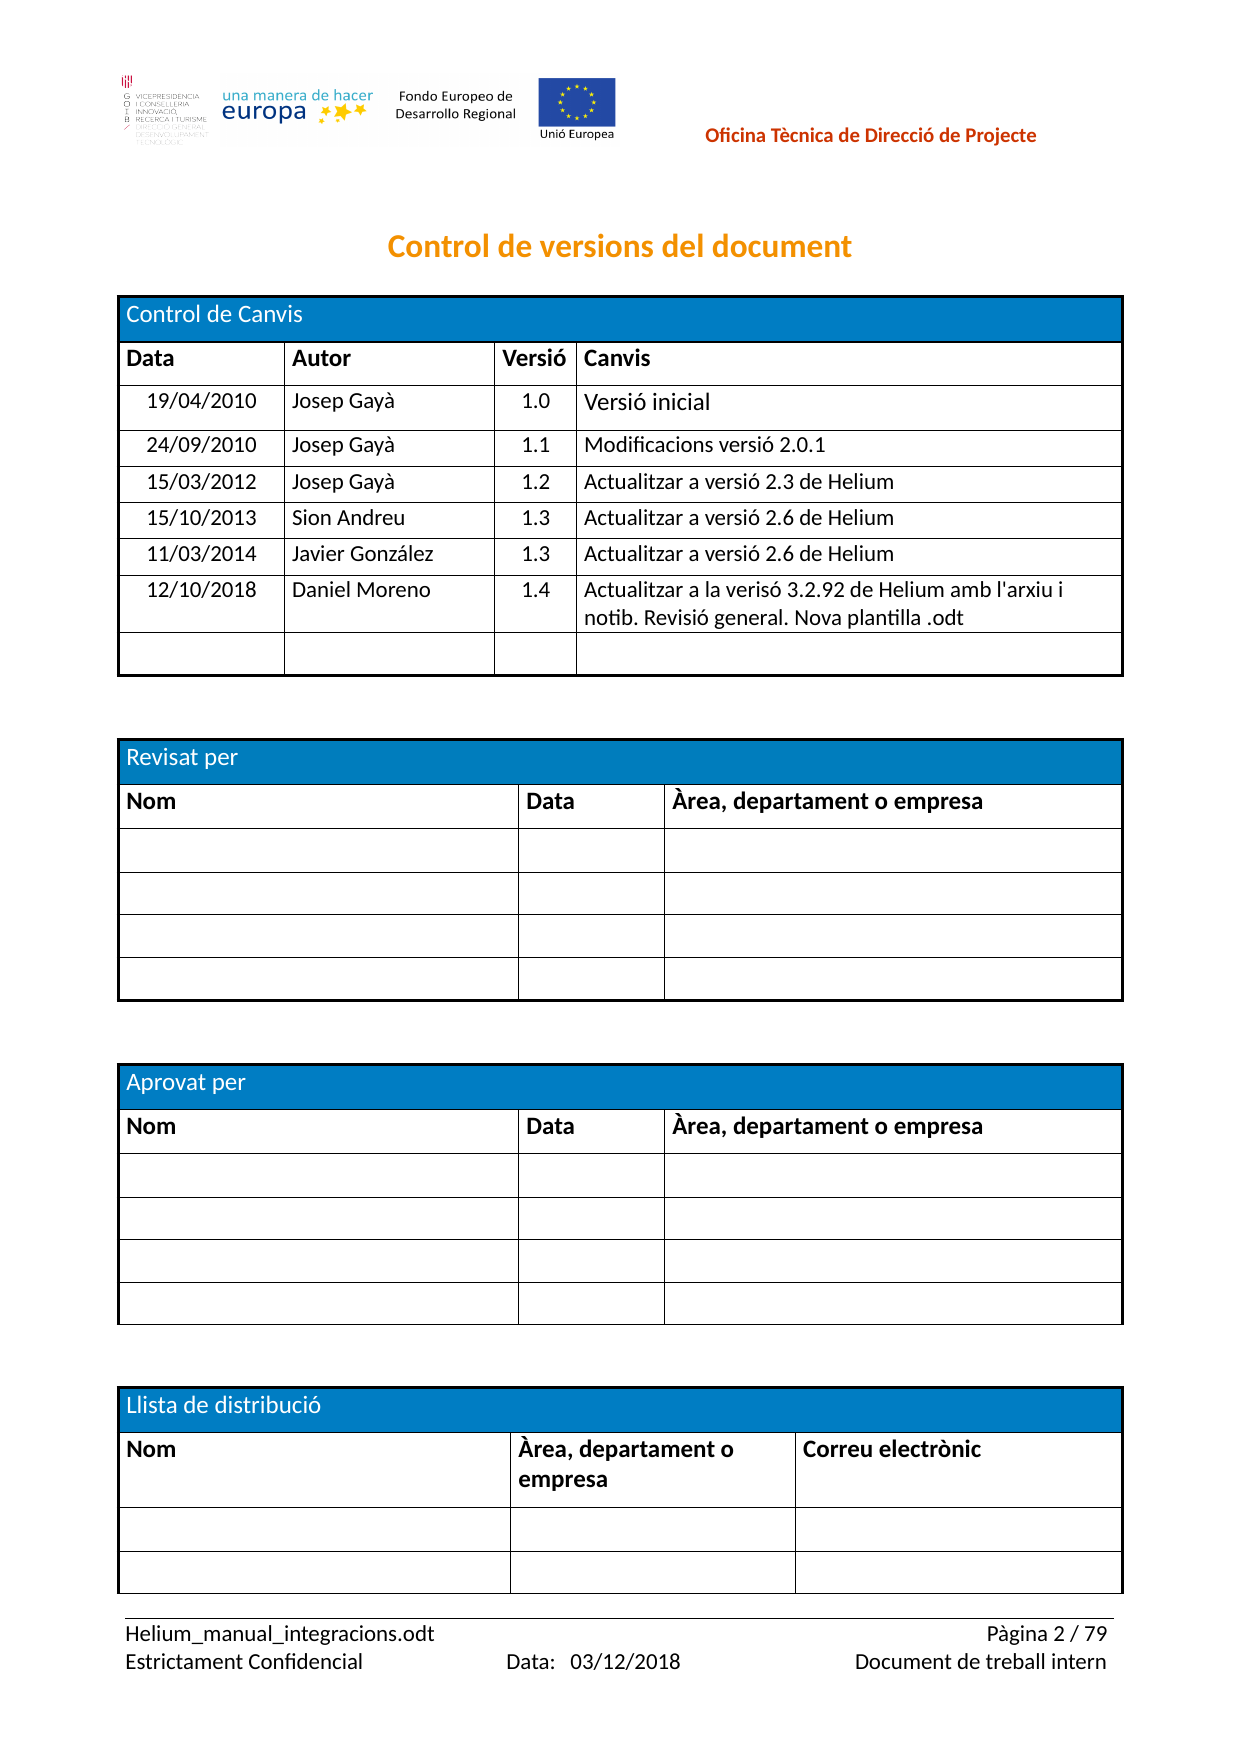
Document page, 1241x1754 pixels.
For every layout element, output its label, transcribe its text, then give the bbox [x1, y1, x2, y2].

table_cell [665, 915, 1121, 957]
table_cell [519, 873, 664, 914]
table_header Control de Canvis [120, 298, 1121, 341]
table_cell [519, 1198, 664, 1239]
table_cell Josep Gayà [285, 467, 494, 502]
table_cell [120, 1508, 510, 1551]
picture [118, 73, 213, 147]
table_cell [120, 1283, 518, 1324]
picture [219, 73, 621, 147]
table_cell Actualitzar a versió 2.3 de Helium [577, 467, 1121, 502]
table_cell [519, 1283, 664, 1324]
table_cell [519, 1240, 664, 1282]
table_cell Actualitzar a la verisó 3.2.92 de Helium amb l'arxiu i notib. Revisió general. Nova plantilla .odt [577, 576, 1121, 632]
table_cell [665, 1240, 1121, 1282]
table_header Aprovat per [120, 1066, 1121, 1109]
table_cell [519, 1154, 664, 1197]
table_cell [519, 958, 664, 999]
table_cell Data [519, 1110, 664, 1153]
table_cell 24/09/2010 [120, 431, 284, 466]
table_cell Canvis [577, 343, 1121, 385]
table_cell Daniel Moreno [285, 576, 494, 632]
table_cell [120, 1552, 510, 1593]
table_cell 11/03/2014 [120, 539, 284, 574]
table_cell Autor [285, 343, 494, 385]
table_cell [120, 633, 284, 674]
table_cell Modificacions versió 2.0.1 [577, 431, 1121, 466]
table_cell [665, 958, 1121, 999]
table_cell [665, 1198, 1121, 1239]
table_cell Sion Andreu [285, 503, 494, 538]
table_cell Àrea, departament o empresa [511, 1433, 795, 1507]
table_cell 1.1 [495, 431, 576, 466]
table_cell [120, 873, 518, 914]
table_cell 1.2 [495, 467, 576, 502]
table_cell [519, 915, 664, 957]
table_cell 12/10/2018 [120, 576, 284, 632]
table_cell [665, 873, 1121, 914]
table_cell [511, 1508, 795, 1551]
table_cell [120, 958, 518, 999]
table_cell [796, 1508, 1121, 1551]
table_cell [665, 1154, 1121, 1197]
table_cell Javier González [285, 539, 494, 574]
table_cell 1.3 [495, 539, 576, 574]
table_cell Data [519, 785, 664, 828]
table_cell [495, 633, 576, 674]
table_cell [120, 1240, 518, 1282]
table_cell [120, 915, 518, 957]
table_header Llista de distribució [120, 1389, 1121, 1432]
table_cell Nom [120, 1110, 518, 1153]
table_cell Data [120, 343, 284, 385]
table_header Revisat per [120, 741, 1121, 784]
table_cell Nom [120, 1433, 510, 1507]
table_cell Josep Gayà [285, 431, 494, 466]
table_cell Versió inicial [577, 386, 1121, 429]
table_cell [120, 1198, 518, 1239]
table_cell [577, 633, 1121, 674]
table_cell [796, 1552, 1121, 1593]
table_cell Nom [120, 785, 518, 828]
table_cell 15/10/2013 [120, 503, 284, 538]
table_cell Àrea, departament o empresa [665, 785, 1121, 828]
table_cell Correu electrònic [796, 1433, 1121, 1507]
table_cell 15/03/2012 [120, 467, 284, 502]
table_cell [120, 1154, 518, 1197]
table_cell 1.0 [495, 386, 576, 429]
table_cell [511, 1552, 795, 1593]
table_cell [665, 1283, 1121, 1324]
table_cell Actualitzar a versió 2.6 de Helium [577, 539, 1121, 574]
table_cell 1.4 [495, 576, 576, 632]
table_cell [665, 829, 1121, 872]
table_cell [285, 633, 494, 674]
table_cell 19/04/2010 [120, 386, 284, 429]
table_cell Àrea, departament o empresa [665, 1110, 1121, 1153]
table_cell 1.3 [495, 503, 576, 538]
table_cell Josep Gayà [285, 386, 494, 429]
table_cell Actualitzar a versió 2.6 de Helium [577, 503, 1121, 538]
table_cell [519, 829, 664, 872]
subtitle Control de versions del document [118, 225, 1122, 266]
table_cell [120, 829, 518, 872]
table_cell Versió [495, 343, 576, 385]
